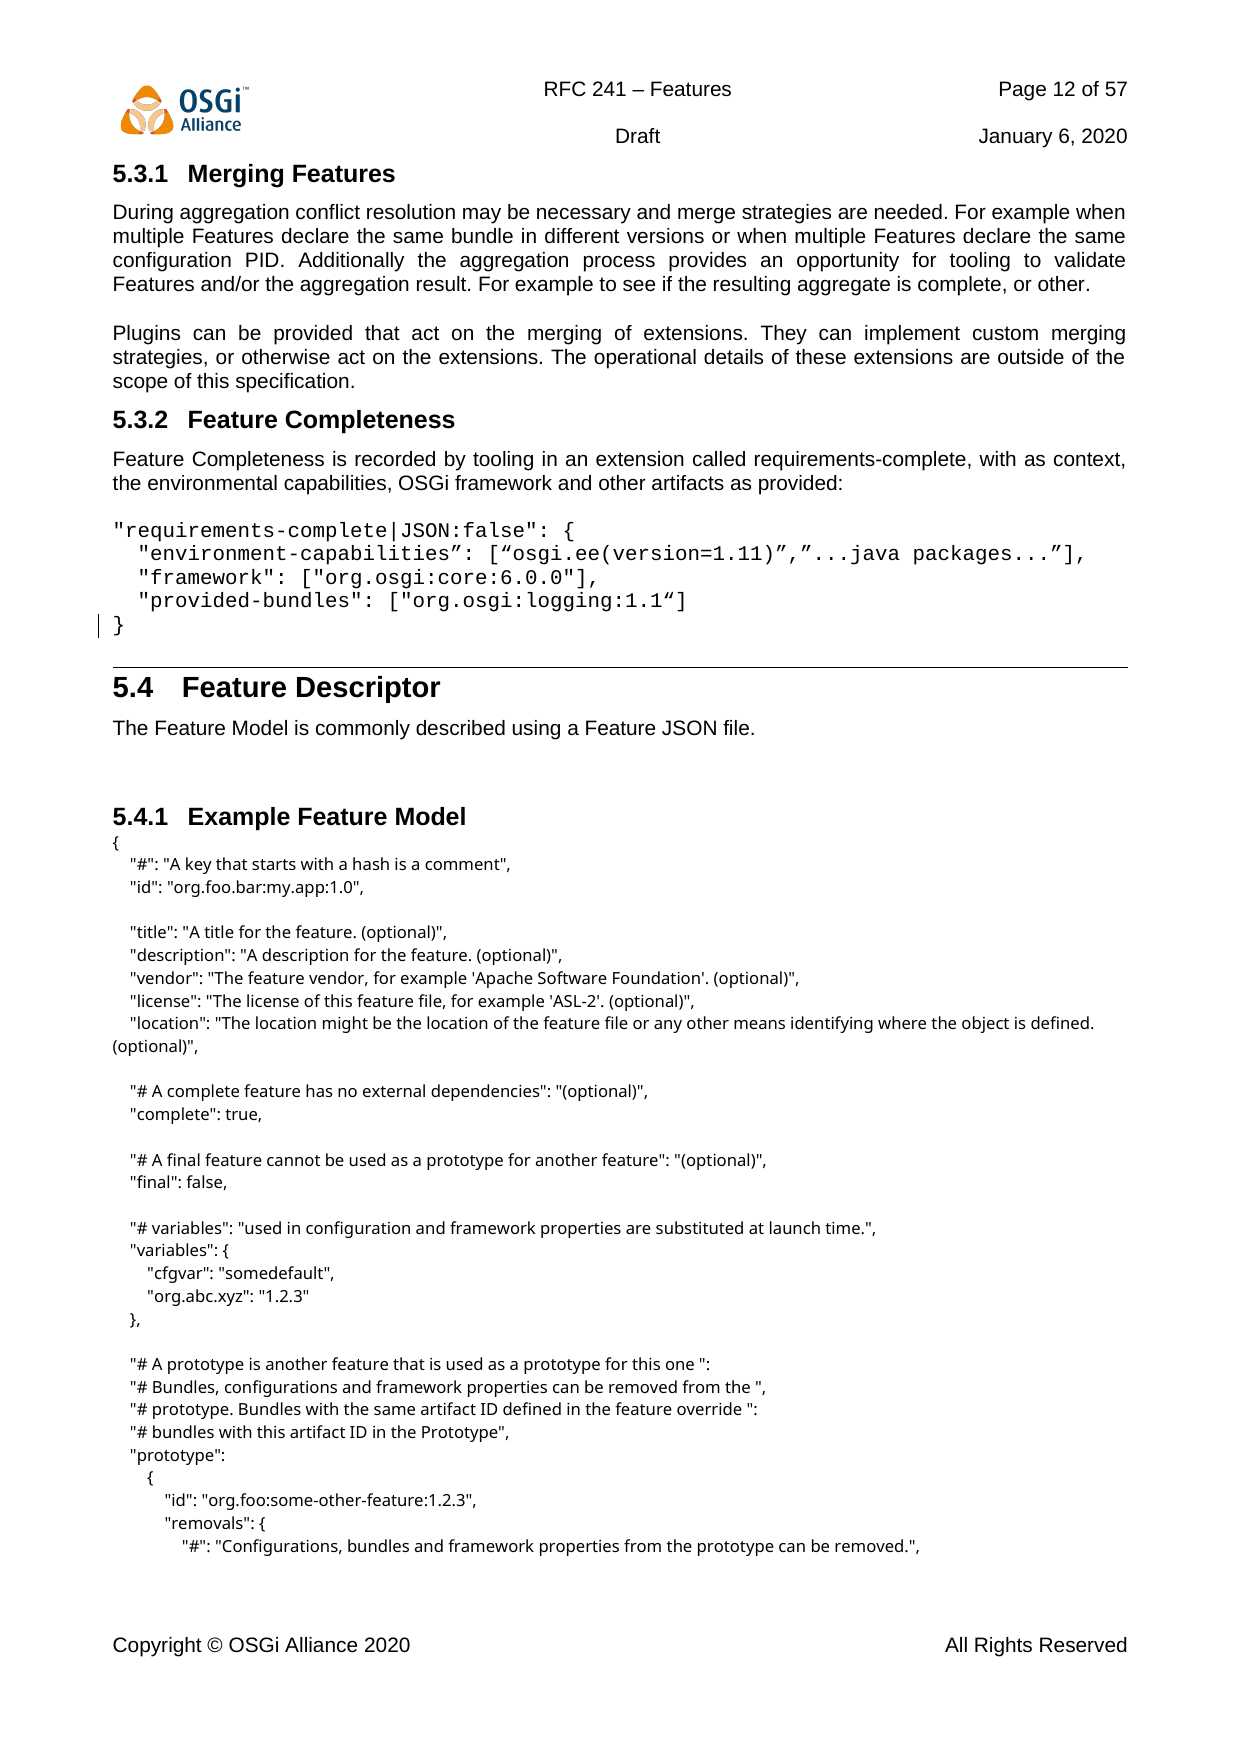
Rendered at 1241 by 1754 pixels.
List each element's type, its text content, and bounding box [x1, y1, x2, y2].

text "variables": { [112, 1239, 1128, 1262]
text "prototype": [112, 1443, 1128, 1466]
text "# Bundles, configurations and framework properties can be removed from the ", [112, 1375, 1128, 1398]
subtitle Merging Features [112, 159, 1128, 188]
text "#": "Configurations, bundles and framework properties from the prototype can be removed.", [112, 1534, 1128, 1557]
text }, [112, 1307, 1128, 1330]
text { [112, 830, 1128, 853]
text "# prototype. Bundles with the same artifact ID defined in the feature override ": [112, 1398, 1128, 1421]
text "id": "org.foo:some-other-feature:1.2.3", [112, 1489, 1128, 1512]
text "# bundles with this artifact ID in the Prototype", [112, 1421, 1128, 1443]
text "# A prototype is another feature that is used as a prototype for this one ": [112, 1353, 1128, 1375]
text "description": "A description for the feature. (optional)", [112, 944, 1128, 967]
text The Feature Model is commonly described using a Feature JSON file. [112, 716, 1128, 740]
text "title": "A title for the feature. (optional)", [112, 921, 1128, 944]
text "license": "The license of this feature file, for example 'ASL-2'. (optional)", [112, 989, 1128, 1012]
text "org.abc.xyz": "1.2.3" [112, 1284, 1128, 1307]
text "# variables": "used in configuration and framework properties are substituted at launch time.", [112, 1216, 1128, 1239]
text Plugins can be provided that act on the merging of extensions. They can implement custom merging strategies, or otherwise act on the extensions. The operational details of these extensions are outside of the scope of this specification. [112, 321, 1128, 393]
text Feature Completeness is recorded by tooling in an extension called requirements-complete, with as context, the environmental capabilities, OSGi framework and other artifacts as provided: [112, 447, 1128, 494]
text "vendor": "The feature vendor, for example 'Apache Software Foundation'. (optional)", [112, 967, 1128, 989]
text "requirements-complete|JSON:false": { "environment-capabilities”: [“osgi.ee(version=1.11)”,”...java packages...”], "framework": ["org.osgi:core:6.0.0"], "provided-bundles": ["org.osgi:logging:1.1“] } [112, 519, 1128, 638]
picture [113, 78, 257, 142]
text "# A complete feature has no external dependencies": "(optional)", [112, 1080, 1128, 1103]
text "id": "org.foo.bar:my.app:1.0", [112, 876, 1128, 898]
subtitle Feature Descriptor [112, 668, 1128, 704]
text "cfgvar": "somedefault", [112, 1262, 1128, 1284]
text "final": false, [112, 1171, 1128, 1194]
text "removals": { [112, 1512, 1128, 1534]
text { [112, 1466, 1128, 1489]
text During aggregation conflict resolution may be necessary and merge strategies are needed. For example when multiple Features declare the same bundle in different versions or when multiple Features declare the same configuration PID. Additionally the aggregation process provides an opportunity for tooling to validate Features and/or the aggregation result. For example to see if the resulting aggregate is complete, or other. [112, 200, 1128, 296]
text "location": "The location might be the location of the feature file or any other means identifying where the object is defined. (optional)", [112, 1012, 1128, 1057]
text "#": "A key that starts with a hash is a comment", [112, 853, 1128, 876]
text "# A final feature cannot be used as a prototype for another feature": "(optional)", [112, 1148, 1128, 1171]
subtitle Feature Completeness [112, 405, 1128, 434]
subtitle Example Feature Model [112, 802, 1128, 830]
text "complete": true, [112, 1103, 1128, 1126]
